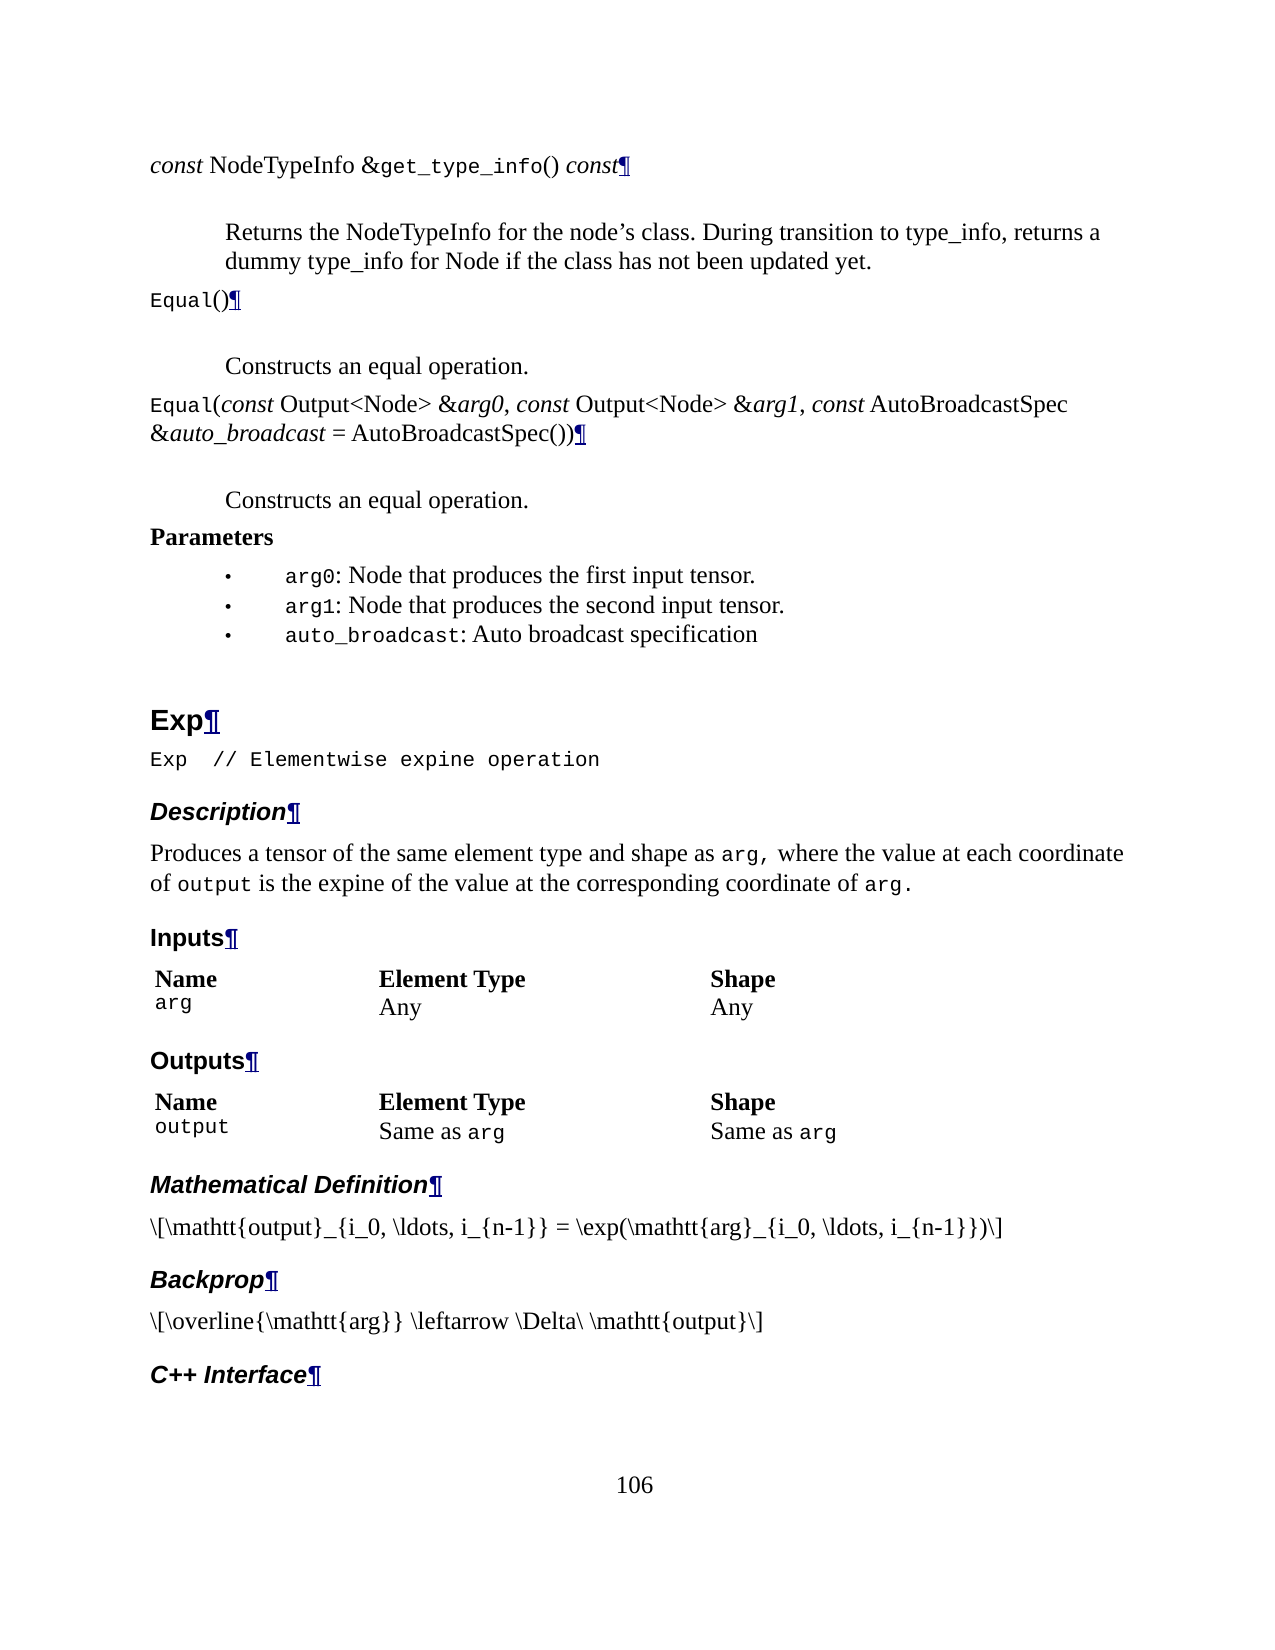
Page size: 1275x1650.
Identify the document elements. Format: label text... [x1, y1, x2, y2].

table_header Name [150, 1087, 374, 1116]
table_header Shape [706, 1087, 1125, 1116]
subtitle Description¶ [150, 797, 1125, 826]
subtitle Backprop¶ [150, 1265, 1125, 1294]
table_cell Any [706, 993, 1125, 1021]
table_cell Any [374, 993, 706, 1021]
text Equal(const Output<Node> &arg0, const Output<Node> &arg1, const AutoBroadcastSpec &auto_broadcast = AutoBroadcastSpec())¶ [150, 389, 1125, 476]
table_header Element Type [374, 964, 706, 992]
text Produces a tensor of the same element type and shape as arg, where the value at each coordinate of output is the expine of the value at the corresponding coordinate of arg. [150, 838, 1125, 898]
table_header Name [150, 964, 374, 992]
text const NodeTypeInfo &get_type_info() const¶ [150, 150, 1125, 208]
text \[\mathtt{output}_{i_0, \ldots, i_{n-1}} = \exp(\mathtt{arg}_{i_0, \ldots, i_{n-1}})\] [150, 1212, 1125, 1240]
table_cell arg [150, 993, 374, 1021]
table_cell Same as arg [374, 1116, 706, 1146]
subtitle C++ Interface¶ [150, 1360, 1125, 1389]
table_cell Same as arg [706, 1116, 1125, 1146]
subtitle Mathematical Definition¶ [150, 1171, 1125, 1199]
subtitle Outputs¶ [150, 1046, 1125, 1075]
text Parameters [150, 522, 1125, 551]
text Equal()¶ [150, 284, 1125, 342]
table_cell output [150, 1116, 374, 1146]
table_header Element Type [374, 1087, 706, 1116]
text \[\overline{\mathtt{arg}} \leftarrow \Delta\ \mathtt{output}\] [150, 1306, 1125, 1335]
subtitle Inputs¶ [150, 923, 1125, 951]
text Returns the NodeTypeInfo for the node’s class. During transition to type_info, returns a dummy type_info for Node if the class has not been updated yet. [225, 217, 1125, 275]
list arg1: Node that produces the second input tensor. [225, 590, 1125, 619]
list arg0: Node that produces the first input tensor. [225, 560, 1125, 590]
list auto_broadcast: Auto broadcast specification [225, 619, 1125, 649]
text Exp // Elementwise expine operation [150, 749, 1125, 772]
text Constructs an equal operation. [225, 351, 1125, 380]
table_header Shape [706, 964, 1125, 992]
text Constructs an equal operation. [225, 485, 1125, 513]
subtitle Exp¶ [150, 703, 1125, 736]
